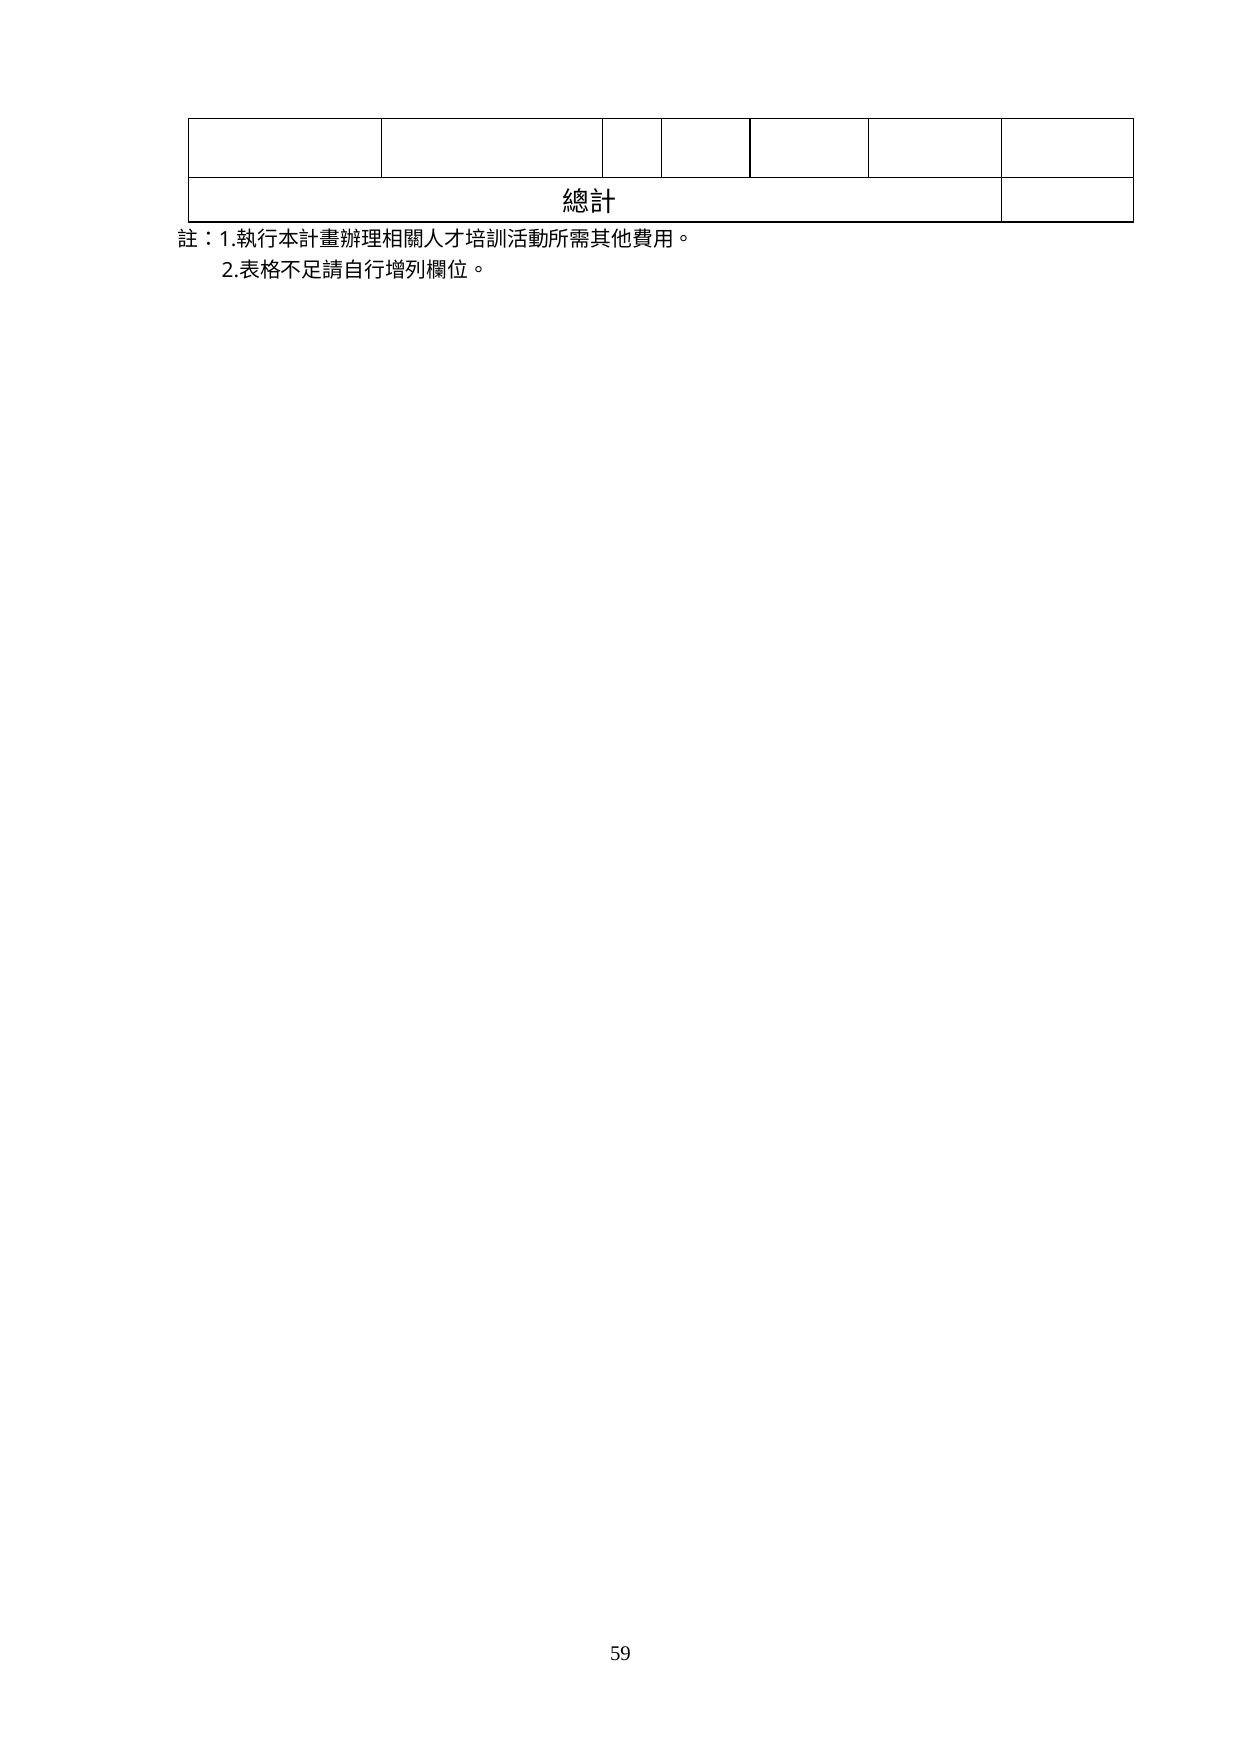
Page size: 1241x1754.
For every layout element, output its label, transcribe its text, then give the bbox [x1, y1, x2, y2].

table_cell [1002, 119, 1133, 177]
table_cell [189, 119, 381, 177]
text 2.表格不足請自行增列欄位。 [221, 253, 1122, 283]
table_cell [751, 119, 868, 177]
table_cell [662, 119, 749, 177]
table_cell [869, 119, 1001, 177]
text 註：1.執行本計畫辦理相關人才培訓活動所需其他費用。 [177, 222, 1122, 253]
table_cell [603, 119, 661, 177]
table_cell 總計 [189, 178, 1001, 221]
table_cell [382, 119, 602, 177]
table_cell [1002, 178, 1133, 221]
